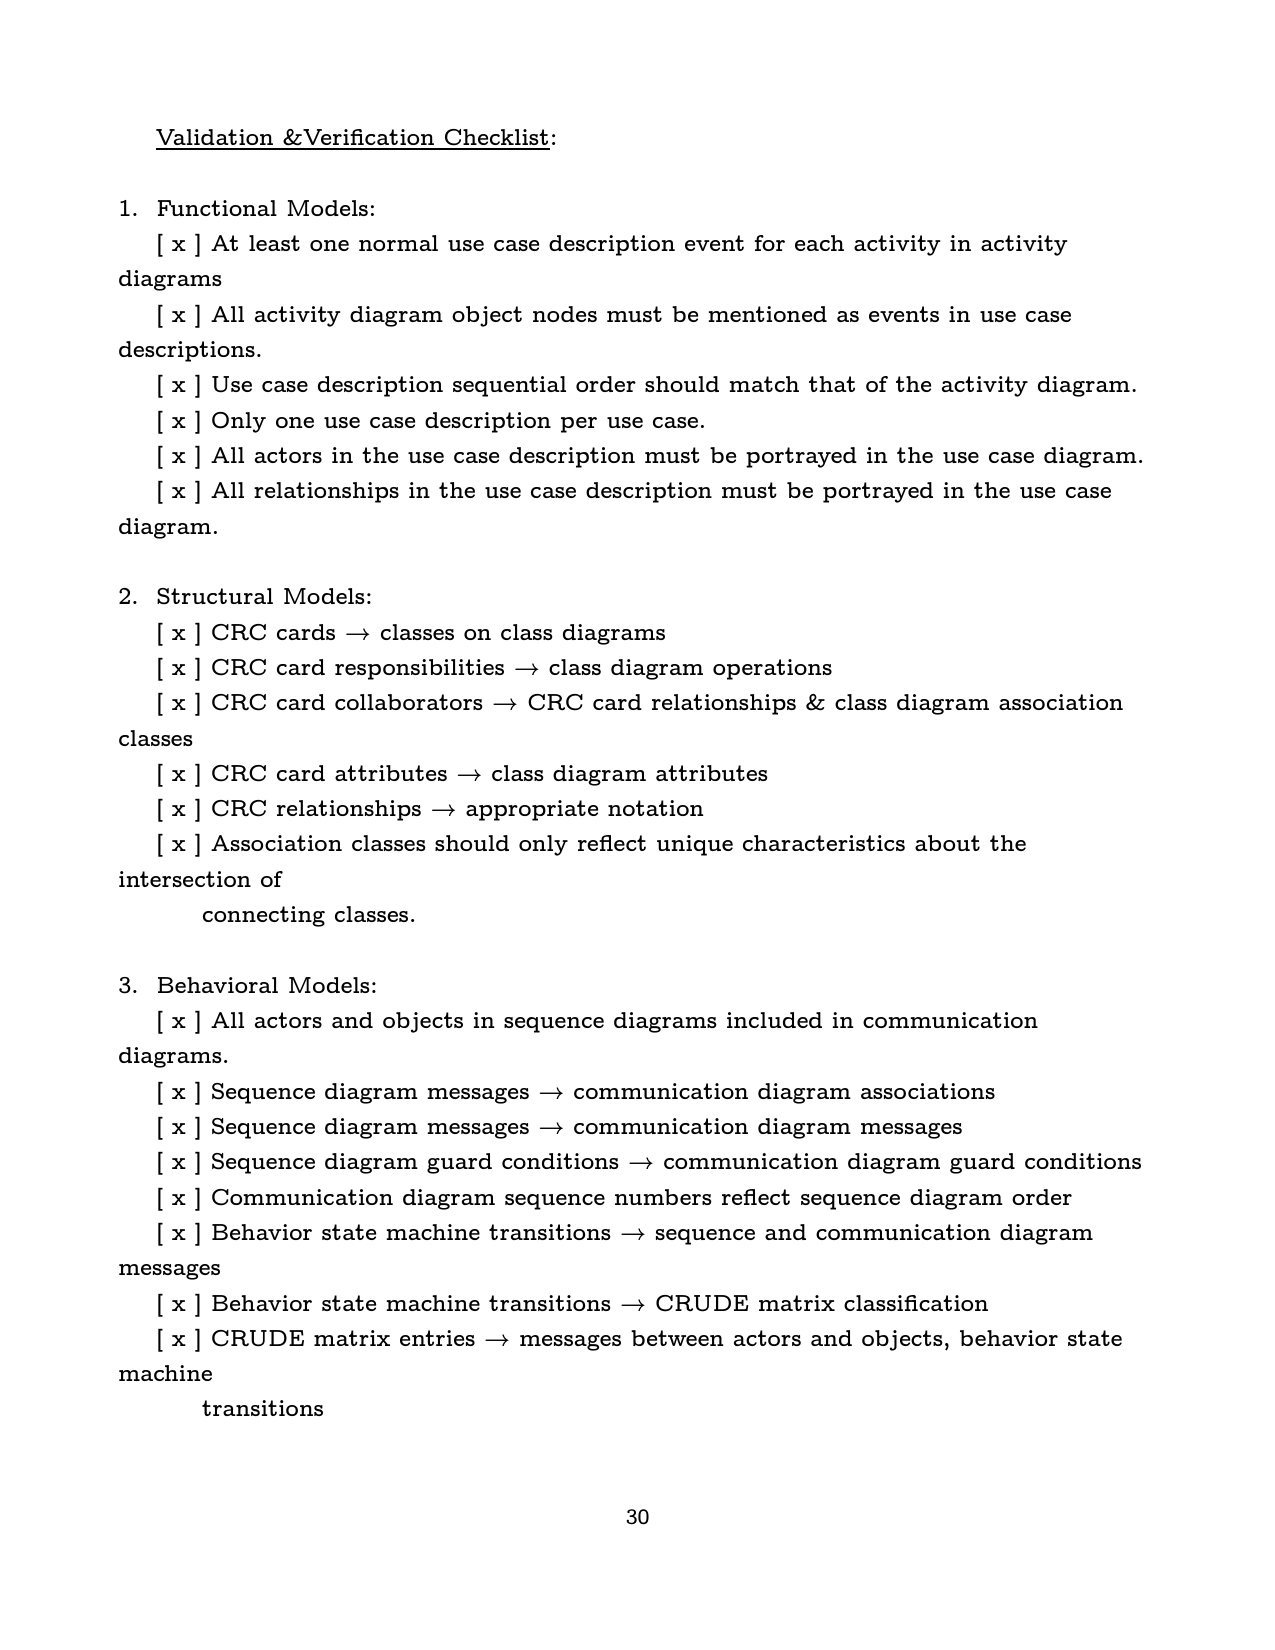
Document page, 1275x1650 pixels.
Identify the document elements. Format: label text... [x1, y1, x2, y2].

text [ x ] Behavior state machine transitions → sequence and communication diagram messages [118, 1213, 1157, 1283]
text [ x ] Sequence diagram guard conditions → communication diagram guard conditions [118, 1142, 1157, 1177]
text [ x ] All actors and objects in sequence diagrams included in communication diagrams. [118, 1001, 1157, 1072]
text [ x ] Sequence diagram messages → communication diagram messages [118, 1107, 1157, 1142]
text [ x ] CRC card responsibilities → class diagram operations [118, 648, 1157, 683]
text [ x ] Communication diagram sequence numbers reflect sequence diagram order [118, 1177, 1157, 1213]
text 3. Behavioral Models: [118, 966, 1157, 1001]
text [ x ] All actors in the use case description must be portrayed in the use case diagram. [118, 436, 1157, 471]
text [ x ] Behavior state machine transitions → CRUDE matrix classification [118, 1283, 1157, 1319]
text [ x ] CRC relationships → appropriate notation [118, 789, 1157, 824]
text [ x ] CRUDE matrix entries → messages between actors and objects, behavior state machine [118, 1319, 1157, 1389]
text Validation &Verification Checklist: [118, 118, 1157, 153]
text [ x ] All activity diagram object nodes must be mentioned as events in use case descriptions. [118, 295, 1157, 365]
text transitions [118, 1389, 1157, 1425]
text 2. Structural Models: [118, 577, 1157, 612]
text [ x ] CRC cards → classes on class diagrams [118, 612, 1157, 648]
text connecting classes. [118, 895, 1157, 930]
text [ x ] Association classes should only reflect unique characteristics about the intersection of [118, 824, 1157, 895]
text [ x ] All relationships in the use case description must be portrayed in the use case diagram. [118, 471, 1157, 542]
text [ x ] Only one use case description per use case. [118, 401, 1157, 436]
text [ x ] Sequence diagram messages → communication diagram associations [118, 1072, 1157, 1107]
text [ x ] At least one normal use case description event for each activity in activity diagrams [118, 224, 1157, 295]
text [ x ] CRC card attributes → class diagram attributes [118, 754, 1157, 789]
text [ x ] Use case description sequential order should match that of the activity diagram. [118, 365, 1157, 401]
text 1. Functional Models: [118, 189, 1157, 224]
text [ x ] CRC card collaborators → CRC card relationships & class diagram association classes [118, 683, 1157, 754]
